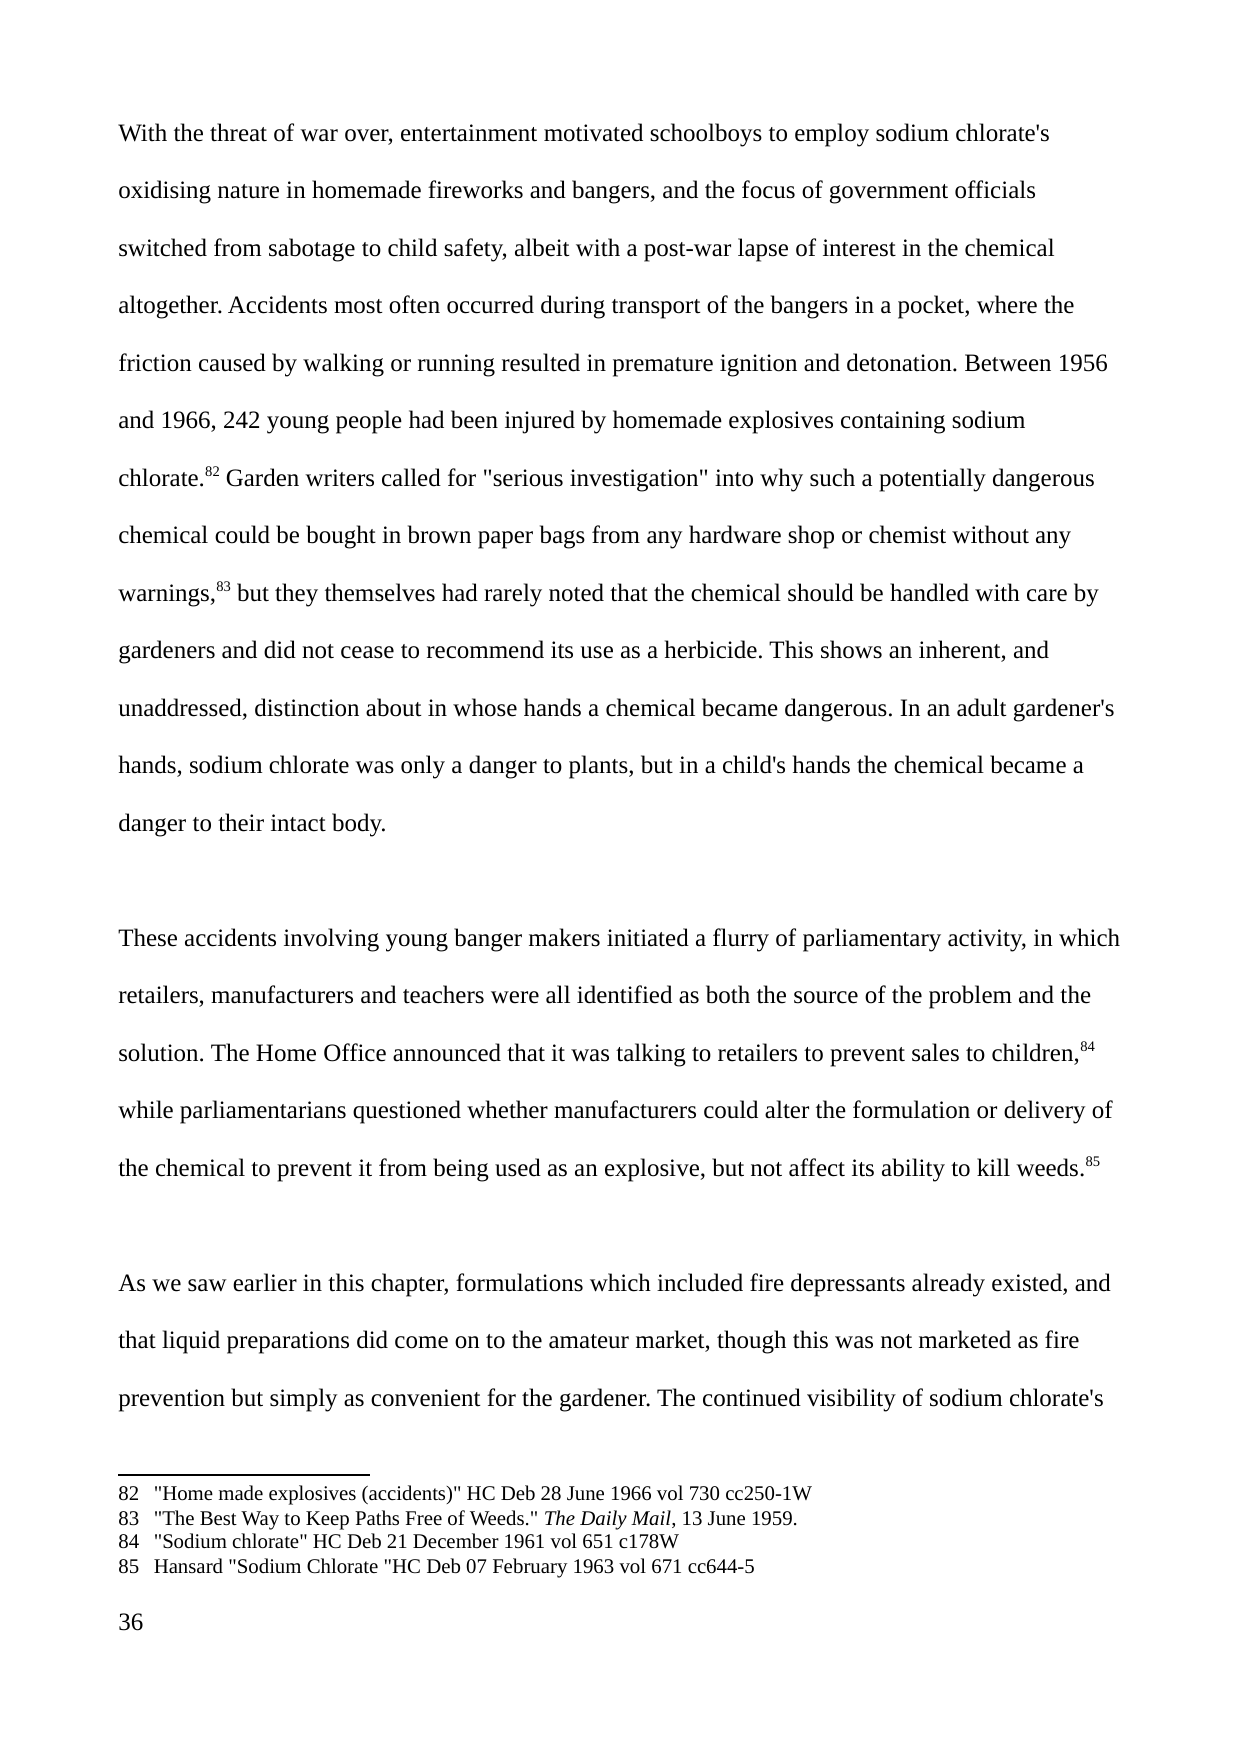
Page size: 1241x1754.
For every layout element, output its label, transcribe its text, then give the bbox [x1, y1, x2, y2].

text "The Best Way to Keep Paths Free of Weeds." The Daily Mail, 13 June 1959. [118, 1505, 1122, 1529]
text "Home made explosives (accidents)" HC Deb 28 June 1966 vol 730 cc250-1W [118, 1481, 1122, 1505]
text As we saw earlier in this chapter, formulations which included fire depressants already existed, and that liquid preparations did come on to the amateur market, though this was not marketed as fire prevention but simply as convenient for the gardener. The continued visibility of sodium chlorate's [118, 1268, 1122, 1412]
text "Sodium chlorate" HC Deb 21 December 1961 vol 651 c178W [118, 1529, 1122, 1553]
text With the threat of war over, entertainment motivated schoolboys to employ sodium chlorate's oxidising nature in homemade fireworks and bangers, and the focus of government officials switched from sabotage to child safety, albeit with a post-war lapse of interest in the chemical altogether. Accidents most often occurred during transport of the bangers in a pocket, where the friction caused by walking or running resulted in premature ignition and detonation. Between 1956 and 1966, 242 young people had been injured by homemade explosives containing sodium chlorate. Garden writers called for "serious investigation" into why such a potentially dangerous chemical could be bought in brown paper bags from any hardware shop or chemist without any warnings, but they themselves had rarely noted that the chemical should be handled with care by gardeners and did not cease to recommend its use as a herbicide. This shows an inherent, and unaddressed, distinction about in whose hands a chemical became dangerous. In an adult gardener's hands, sodium chlorate was only a danger to plants, but in a child's hands the chemical became a danger to their intact body. [118, 118, 1122, 837]
text These accidents involving young banger makers initiated a flurry of parliamentary activity, in which retailers, manufacturers and teachers were all identified as both the source of the problem and the solution. The Home Office announced that it was talking to retailers to prevent sales to children, while parliamentarians questioned whether manufacturers could alter the formulation or delivery of the chemical to prevent it from being used as an explosive, but not affect its ability to kill weeds. [118, 923, 1122, 1182]
text Hansard "Sodium Chlorate "HC Deb 07 February 1963 vol 671 cc644-5 [118, 1553, 1122, 1578]
